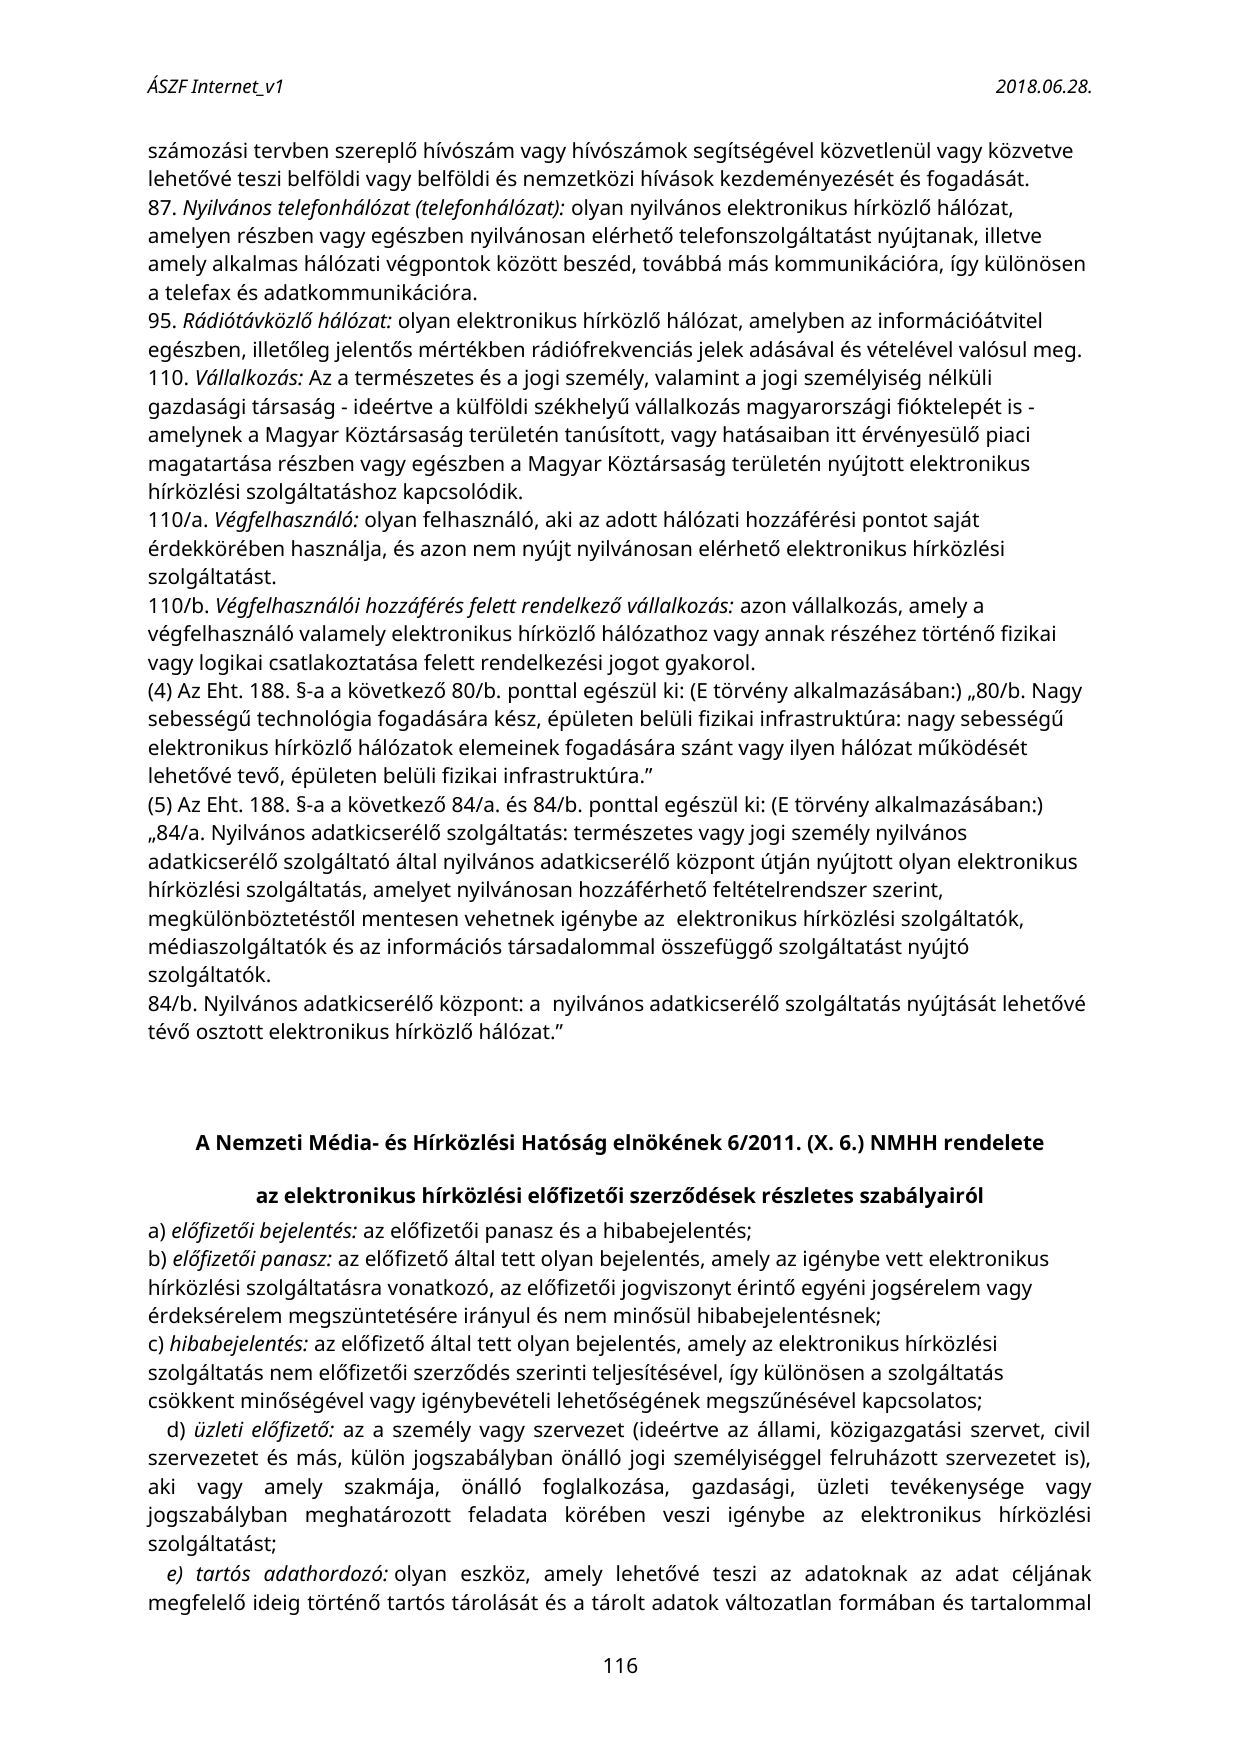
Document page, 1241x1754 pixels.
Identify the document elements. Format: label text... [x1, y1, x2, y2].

text d) üzleti előfizető: az a személy vagy szervezet (ideértve az állami, közigazgatási szervet, civil szervezetet és más, külön jogszabályban önálló jogi személyiséggel felruházott szervezetet is), aki vagy amely szakmája, önálló foglalkozása, gazdasági, üzleti tevékenysége vagy jogszabályban meghatározott feladata körében veszi igénybe az elektronikus hírközlési szolgáltatást; [148, 1415, 1092, 1557]
text e) tartós adathordozó: olyan eszköz, amely lehetővé teszi az adatoknak az adat céljának megfelelő ideig történő tartós tárolását és a tárolt adatok változatlan formában és tartalommal [148, 1559, 1092, 1616]
text 110/b. Végfelhasználói hozzáférés felett rendelkező vállalkozás: azon vállalkozás, amely a végfelhasználó valamely elektronikus hírközlő hálózathoz vagy annak részéhez történő fizikai vagy logikai csatlakoztatása felett rendelkezési jogot gyakorol. [148, 591, 1092, 676]
text 110. Vállalkozás: Az a természetes és a jogi személy, valamint a jogi személyiség nélküli gazdasági társaság - ideértve a külföldi székhelyű vállalkozás magyarországi fióktelepét is - amelynek a Magyar Köztársaság területén tanúsított, vagy hatásaiban itt érvényesülő piaci magatartása részben vagy egészben a Magyar Köztársaság területén nyújtott elektronikus hírközlési szolgáltatáshoz kapcsolódik. [148, 363, 1092, 506]
text a) előfizetői bejelentés: az előfizetői panasz és a hibabejelentés; [148, 1216, 1092, 1244]
text 84/b. Nyilvános adatkicserélő központ: a nyilvános adatkicserélő szolgáltatás nyújtását lehetővé tévő osztott elektronikus hírközlő hálózat.” [148, 989, 1092, 1046]
text (5) Az Eht. 188. §-a a következő 84/a. és 84/b. ponttal egészül ki: (E törvény alkalmazásában:) „84/a. Nyilvános adatkicserélő szolgáltatás: természetes vagy jogi személy nyilvános adatkicserélő szolgáltató által nyilvános adatkicserélő központ útján nyújtott olyan elektronikus hírközlési szolgáltatás, amelyet nyilvánosan hozzáférhető feltételrendszer szerint, megkülönböztetéstől mentesen vehetnek igénybe az elektronikus hírközlési szolgáltatók, médiaszolgáltatók és az információs társadalommal összefüggő szolgáltatást nyújtó szolgáltatók. [148, 790, 1092, 989]
subtitle A Nemzeti Média- és Hírközlési Hatóság elnökének 6/2011. (X. 6.) NMHH rendelete [148, 1128, 1092, 1156]
text 87. Nyilvános telefonhálózat (telefonhálózat): olyan nyilvános elektronikus hírközlő hálózat, amelyen részben vagy egészben nyilvánosan elérhető telefonszolgáltatást nyújtanak, illetve amely alkalmas hálózati végpontok között beszéd, továbbá más kommunikációra, így különösen a telefax és adatkommunikációra. [148, 193, 1092, 306]
subtitle az elektronikus hírközlési előfizetői szerződések részletes szabályairól [148, 1181, 1092, 1209]
text b) előfizetői panasz: az előfizető által tett olyan bejelentés, amely az igénybe vett elektronikus hírközlési szolgáltatásra vonatkozó, az előfizetői jogviszonyt érintő egyéni jogsérelem vagy érdeksérelem megszüntetésére irányul és nem minősül hibabejelentésnek; [148, 1244, 1092, 1329]
text 110/a. Végfelhasználó: olyan felhasználó, aki az adott hálózati hozzáférési pontot saját érdekkörében használja, és azon nem nyújt nyilvánosan elérhető elektronikus hírközlési szolgáltatást. [148, 506, 1092, 591]
text 95. Rádiótávközlő hálózat: olyan elektronikus hírközlő hálózat, amelyben az információátvitel egészben, illetőleg jelentős mértékben rádiófrekvenciás jelek adásával és vételével valósul meg. [148, 306, 1092, 363]
text c) hibabejelentés: az előfizető által tett olyan bejelentés, amely az elektronikus hírközlési szolgáltatás nem előfizetői szerződés szerinti teljesítésével, így különösen a szolgáltatás csökkent minőségével vagy igénybevételi lehetőségének megszűnésével kapcsolatos; [148, 1329, 1092, 1415]
text számozási tervben szereplő hívószám vagy hívószámok segítségével közvetlenül vagy közvetve lehetővé teszi belföldi vagy belföldi és nemzetközi hívások kezdeményezését és fogadását. [148, 136, 1092, 193]
text (4) Az Eht. 188. §-a a következő 80/b. ponttal egészül ki: (E törvény alkalmazásában:) „80/b. Nagy sebességű technológia fogadására kész, épületen belüli fizikai infrastruktúra: nagy sebességű elektronikus hírközlő hálózatok elemeinek fogadására szánt vagy ilyen hálózat működését lehetővé tevő, épületen belüli fizikai infrastruktúra.” [148, 676, 1092, 790]
